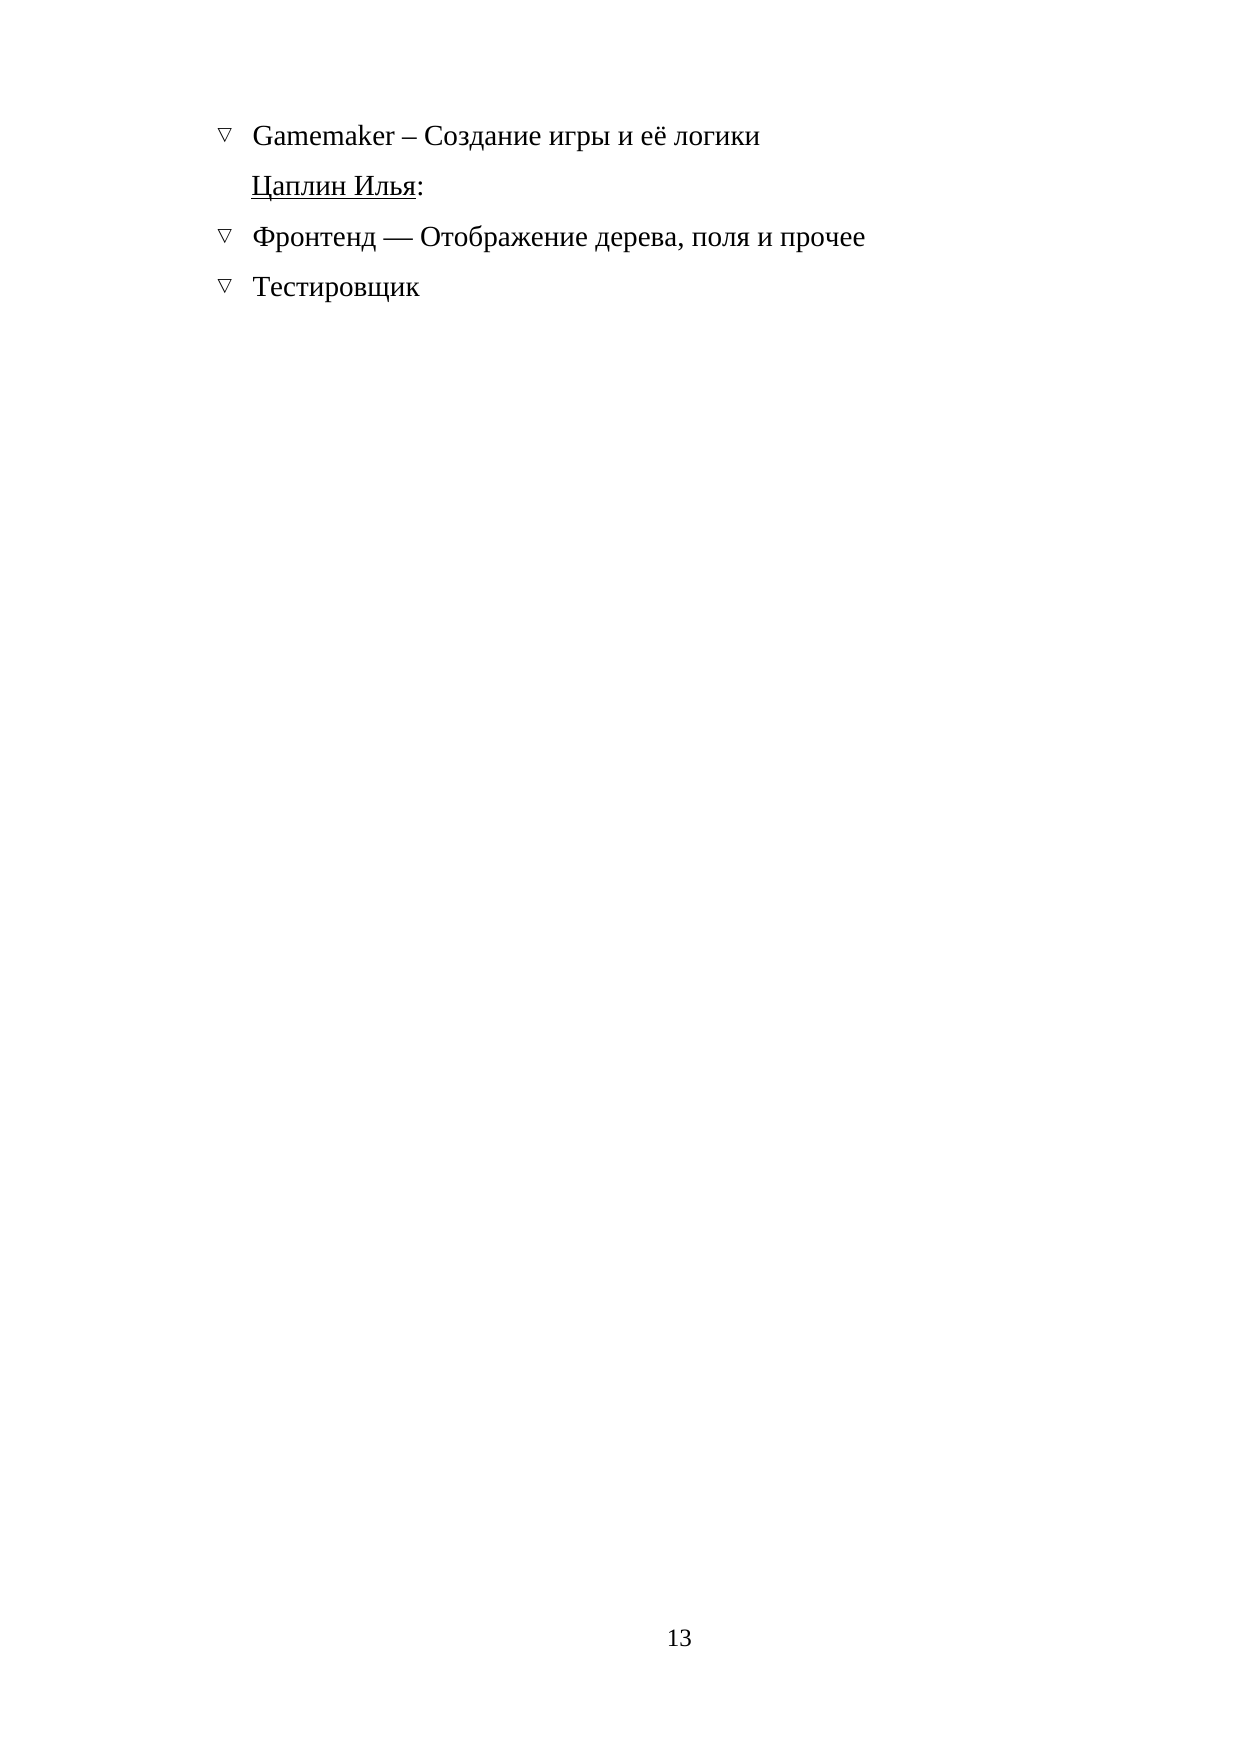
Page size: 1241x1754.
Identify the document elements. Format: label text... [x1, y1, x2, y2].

list Тестировщик [215, 269, 1181, 303]
text Цаплин Илья: [177, 168, 1181, 202]
list Фронтенд — Отображение дерева, поля и прочее [215, 219, 1181, 252]
list Gamemaker – Создание игры и её логики [215, 118, 1181, 152]
